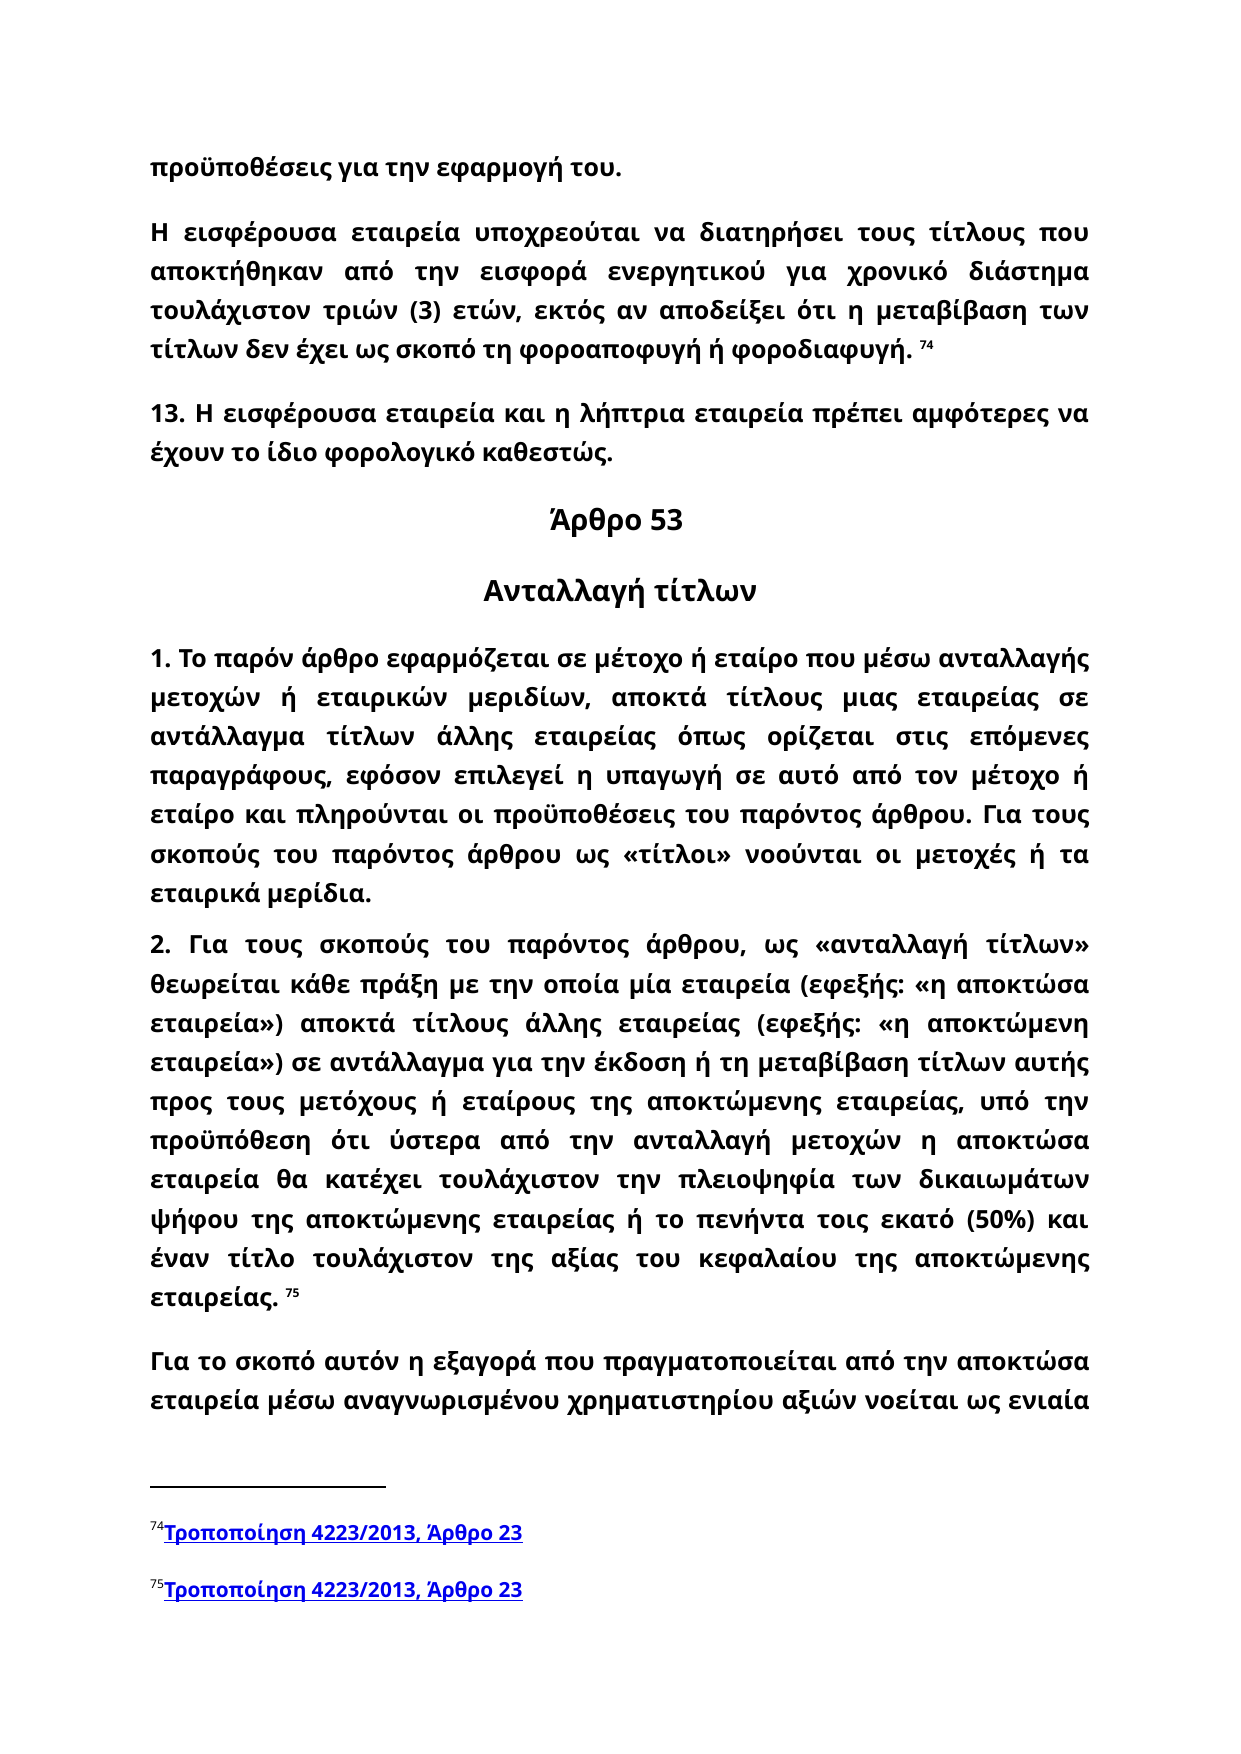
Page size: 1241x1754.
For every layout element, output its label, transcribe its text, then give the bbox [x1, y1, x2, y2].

text Τροποποίηση 4223/2013, Άρθρο 23 [150, 1576, 1090, 1604]
text 13. Η εισφέρουσα εταιρεία και η λήπτρια εταιρεία πρέπει αμφότερες να έχουν το ίδιο φορολογικό καθεστώς. [150, 396, 1090, 469]
text 1. Το παρόν άρθρο εφαρμόζεται σε μέτοχο ή εταίρο που μέσω ανταλλαγής μετοχών ή εταιρικών μεριδίων, αποκτά τίτλους μιας εταιρείας σε αντάλλαγμα τίτλων άλλης εταιρείας όπως ορίζεται στις επόμενες παραγράφους, εφόσον επιλεγεί η υπαγωγή σε αυτό από τον μέτοχο ή εταίρο και πληρούνται οι προϋποθέσεις του παρόντος άρθρου. Για τους σκοπούς του παρόντος άρθρου ως «τίτλοι» νοούνται οι μετοχές ή τα εταιρικά μερίδια. [150, 640, 1090, 909]
text 2. Για τους σκοπούς του παρόντος άρθρου, ως «ανταλλαγή τίτλων» θεωρείται κάθε πράξη με την οποία μία εταιρεία (εφεξής: «η αποκτώσα εταιρεία») αποκτά τίτλους άλλης εταιρείας (εφεξής: «η αποκτώμενη εταιρεία») σε αντάλλαγμα για την έκδοση ή τη μεταβίβαση τίτλων αυτής προς τους μετόχους ή εταίρους της αποκτώμενης εταιρείας, υπό την προϋπόθεση ότι ύστερα από την ανταλλαγή μετοχών η αποκτώσα εταιρεία θα κατέχει τουλάχιστον την πλειοψηφία των δικαιωμάτων ψήφου της αποκτώμενης εταιρείας ή το πενήντα τοις εκατό (50%) και έναν τίτλο τουλάχιστον της αξίας του κεφαλαίου της αποκτώμενης εταιρείας. [150, 927, 1090, 1314]
subtitle Άρθρο 53 [150, 499, 1090, 539]
text προϋποθέσεις για την εφαρμογή του. [150, 150, 1090, 184]
subtitle Ανταλλαγή τίτλων [150, 570, 1090, 609]
text Για το σκοπό αυτόν η εξαγορά που πραγματοποιείται από την αποκτώσα εταιρεία μέσω αναγνωρισμένου χρηματιστηρίου αξιών νοείται ως ενιαία [150, 1344, 1090, 1417]
text Η εισφέρουσα εταιρεία υποχρεούται να διατηρήσει τους τίτλους που αποκτήθηκαν από την εισφορά ενεργητικού για χρονικό διάστημα τουλάχιστον τριών (3) ετών, εκτός αν αποδείξει ότι η μεταβίβαση των τίτλων δεν έχει ως σκοπό τη φοροαποφυγή ή φοροδιαφυγή. [150, 214, 1090, 366]
text Τροποποίηση 4223/2013, Άρθρο 23 [150, 1518, 1090, 1546]
